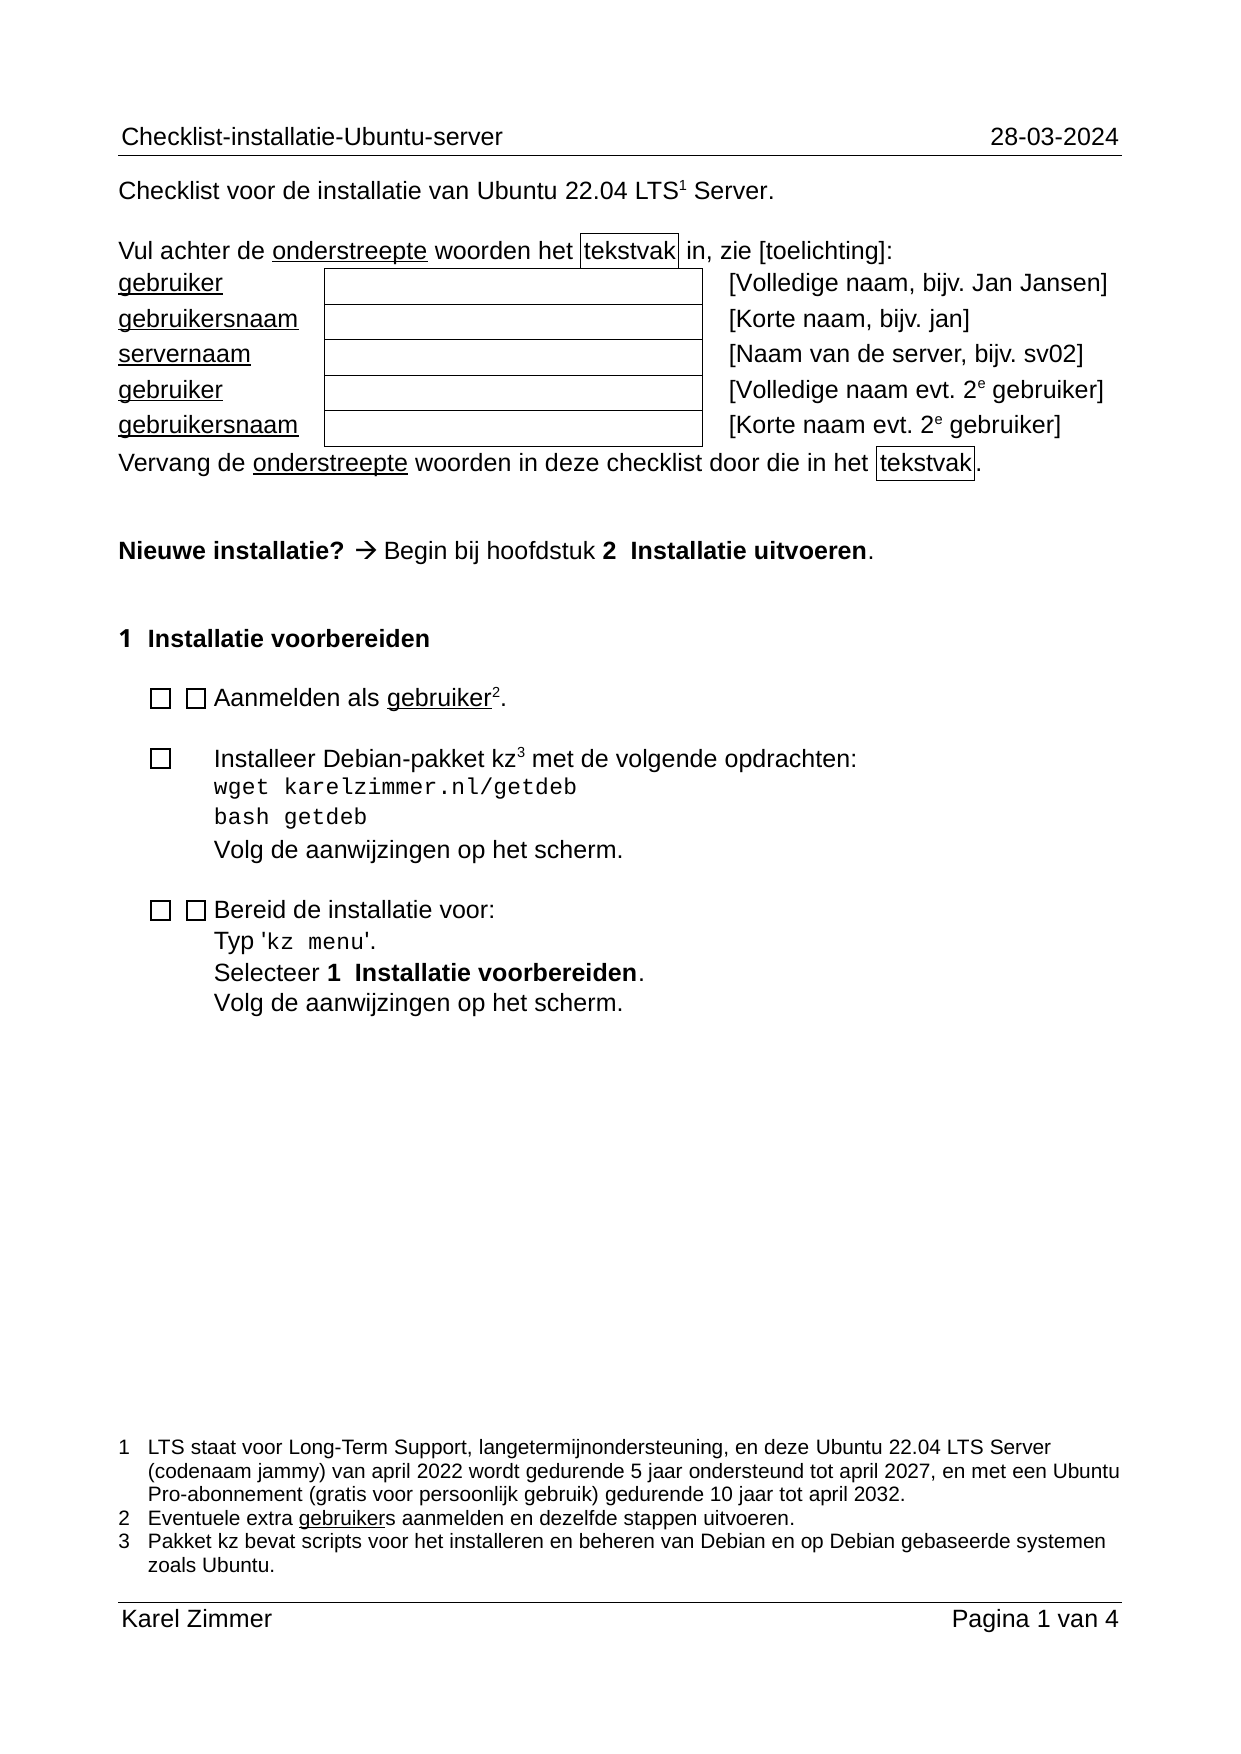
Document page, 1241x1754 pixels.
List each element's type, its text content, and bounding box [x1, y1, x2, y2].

table_cell Bereid de installatie voor: [213, 895, 1122, 926]
text [Naam van de server, bijv. sv02] [703, 339, 1122, 375]
table_cell Typ 'kz menu'. [213, 926, 1122, 957]
table_cell [177, 804, 213, 834]
text LTS staat voor Long-Term Support, langetermijnondersteuning, en deze Ubuntu 22.04 LTS Server (codenaam jammy) van april 2022 wordt gedurende 5 jaar ondersteund tot april 2027, en met een Ubuntu Pro-abonnement (gratis voor persoonlijk gebruik) gedurende 10 jaar tot april 2032. [118, 1436, 1122, 1506]
table_cell [142, 835, 177, 865]
table_header [118, 683, 142, 713]
text [Korte naam evt. 2e gebruiker] [703, 410, 1122, 446]
text gebruikersnaam [118, 304, 324, 339]
table_cell [142, 774, 177, 804]
table_cell Volg de aanwijzingen op het scherm. [213, 988, 1122, 1018]
text in, zie [toelichting]: [679, 233, 1122, 268]
table_cell [118, 774, 142, 804]
table_cell [142, 804, 177, 834]
text tekstvak [877, 447, 974, 480]
table_cell [118, 926, 142, 957]
table_cell [177, 895, 213, 926]
table_cell [177, 774, 213, 804]
table_cell [177, 835, 213, 865]
table_cell [177, 713, 213, 744]
text [Volledige naam, bijv. Jan Jansen] [703, 268, 1122, 304]
table_cell [118, 865, 142, 895]
text Vul achter de ONDERSTREEPTE woorden het [118, 233, 580, 268]
text Vervang de ONDERSTREEPTE woorden in deze checklist door die in het [118, 446, 876, 481]
text serverNAAM [118, 339, 324, 375]
table_cell [142, 744, 177, 774]
text Checklist voor de installatie van Ubuntu 22.04 LTS Server. [118, 177, 1122, 205]
table_cell [118, 958, 142, 988]
text [Korte naam, bijv. jan] [703, 304, 1122, 339]
text Nieuwe installatie?  Begin bij hoofdstuk 2 Installatie uitvoeren. [118, 537, 1122, 565]
text GEBRUIKER [118, 268, 324, 304]
table_cell [118, 713, 142, 744]
table_header [177, 683, 213, 713]
table_cell [142, 865, 177, 895]
table_cell [177, 958, 213, 988]
table_cell [142, 713, 177, 744]
table_cell [142, 958, 177, 988]
table_cell wget karelzimmer.nl/getdeb [213, 774, 1122, 804]
table_cell [118, 895, 142, 926]
table_cell [213, 713, 1122, 744]
table_cell [142, 895, 177, 926]
table_cell [118, 744, 142, 774]
table_cell [177, 865, 213, 895]
table_cell [177, 988, 213, 1018]
table_cell bash getdeb [213, 804, 1122, 834]
table_cell [142, 926, 177, 957]
text GEBRUIKER [118, 375, 324, 410]
text [Volledige naam evt. 2e gebruiker] [703, 375, 1122, 410]
table_cell [118, 835, 142, 865]
table_cell [142, 988, 177, 1018]
table_cell Selecteer 1 Installatie voorbereiden. [213, 958, 1122, 988]
table_header Aanmelden als gebruiker. [213, 683, 1122, 713]
table_cell [118, 988, 142, 1018]
table_cell [118, 804, 142, 834]
list Installatie voorbereiden [118, 621, 1122, 655]
table_cell Volg de aanwijzingen op het scherm. [213, 835, 1122, 865]
text tekstvak [581, 234, 678, 268]
table_header [142, 683, 177, 713]
table_cell Installeer Debian-pakket kz met de volgende opdrachten: [213, 744, 1122, 774]
table_cell [213, 865, 1122, 895]
text GEBRUIKERSNaaM [118, 410, 324, 446]
table_cell [177, 744, 213, 774]
table_cell [177, 926, 213, 957]
text . [975, 446, 1122, 481]
